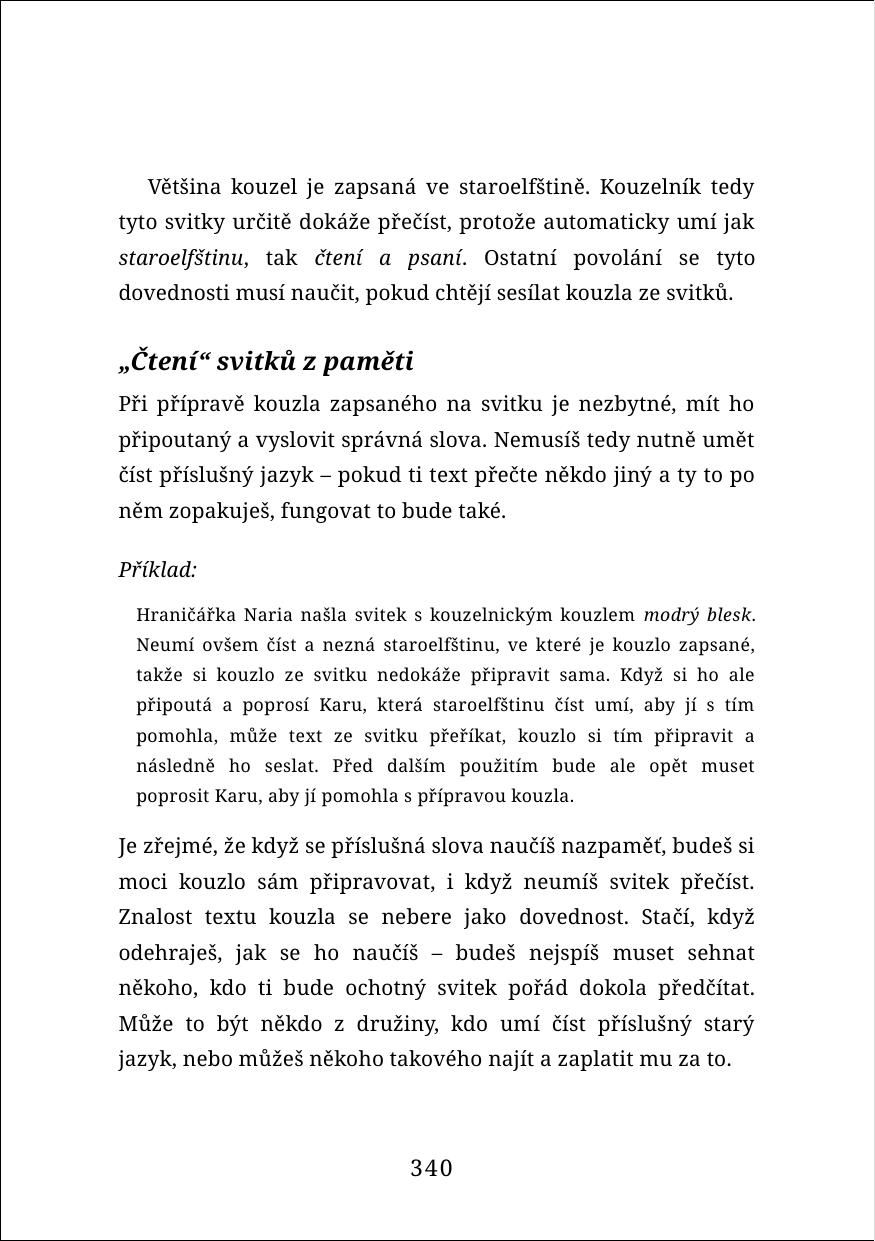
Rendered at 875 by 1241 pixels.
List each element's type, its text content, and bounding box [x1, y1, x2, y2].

text Je zřejmé, že když se příslušná slova naučíš nazpaměť, budeš si moci kouzlo sám připravovat, i když neumíš svitek přečíst. Znalost textu kouzla se nebere jako dovednost. Stačí, když odehraješ, jak se ho naučíš – budeš nejspíš muset sehnat někoho, kdo ti bude ochotný svitek pořád dokola předčítat. Může to být někdo z družiny, kdo umí číst příslušný starý jazyk, nebo můžeš někoho takového najít a zaplatit mu za to. [118, 831, 756, 1073]
text Většina kouzel je zapsaná ve staroelfštině. Kouzelník tedy tyto svitky určitě dokáže přečíst, protože automaticky umí jak staroelfštinu, tak čtení a psaní. Ostatní povolání se tyto dovednosti musí naučit, pokud chtějí sesílat kouzla ze svitků. [118, 172, 756, 307]
text Hraničářka Naria našla svitek s kouzelnickým kouzlem modrý blesk. Neumí ovšem číst a nezná staroelfštinu, ve které je kouzlo zapsané, takže si kouzlo ze svitku nedokáže připravit sama. Když si ho ale připoutá a poprosí Karu, která staroelfštinu číst umí, aby jí s tím pomohla, může text ze svitku přeříkat, kouzlo si tím připravit a následně ho seslat. Před dalším použitím bude ale opět muset poprosit Karu, aby jí pomohla s přípravou kouzla. [136, 602, 756, 808]
text Při přípravě kouzla zapsaného na svitku je nezbytné, mít ho připoutaný a vyslovit správná slova. Nemusíš tedy nutně umět číst příslušný jazyk – pokud ti text přečte někdo jiný a ty to po něm zopakuješ, fungovat to bude také. [118, 389, 756, 524]
subtitle „Čtení“ svitků z paměti [118, 343, 756, 377]
text Příklad: [118, 555, 756, 583]
